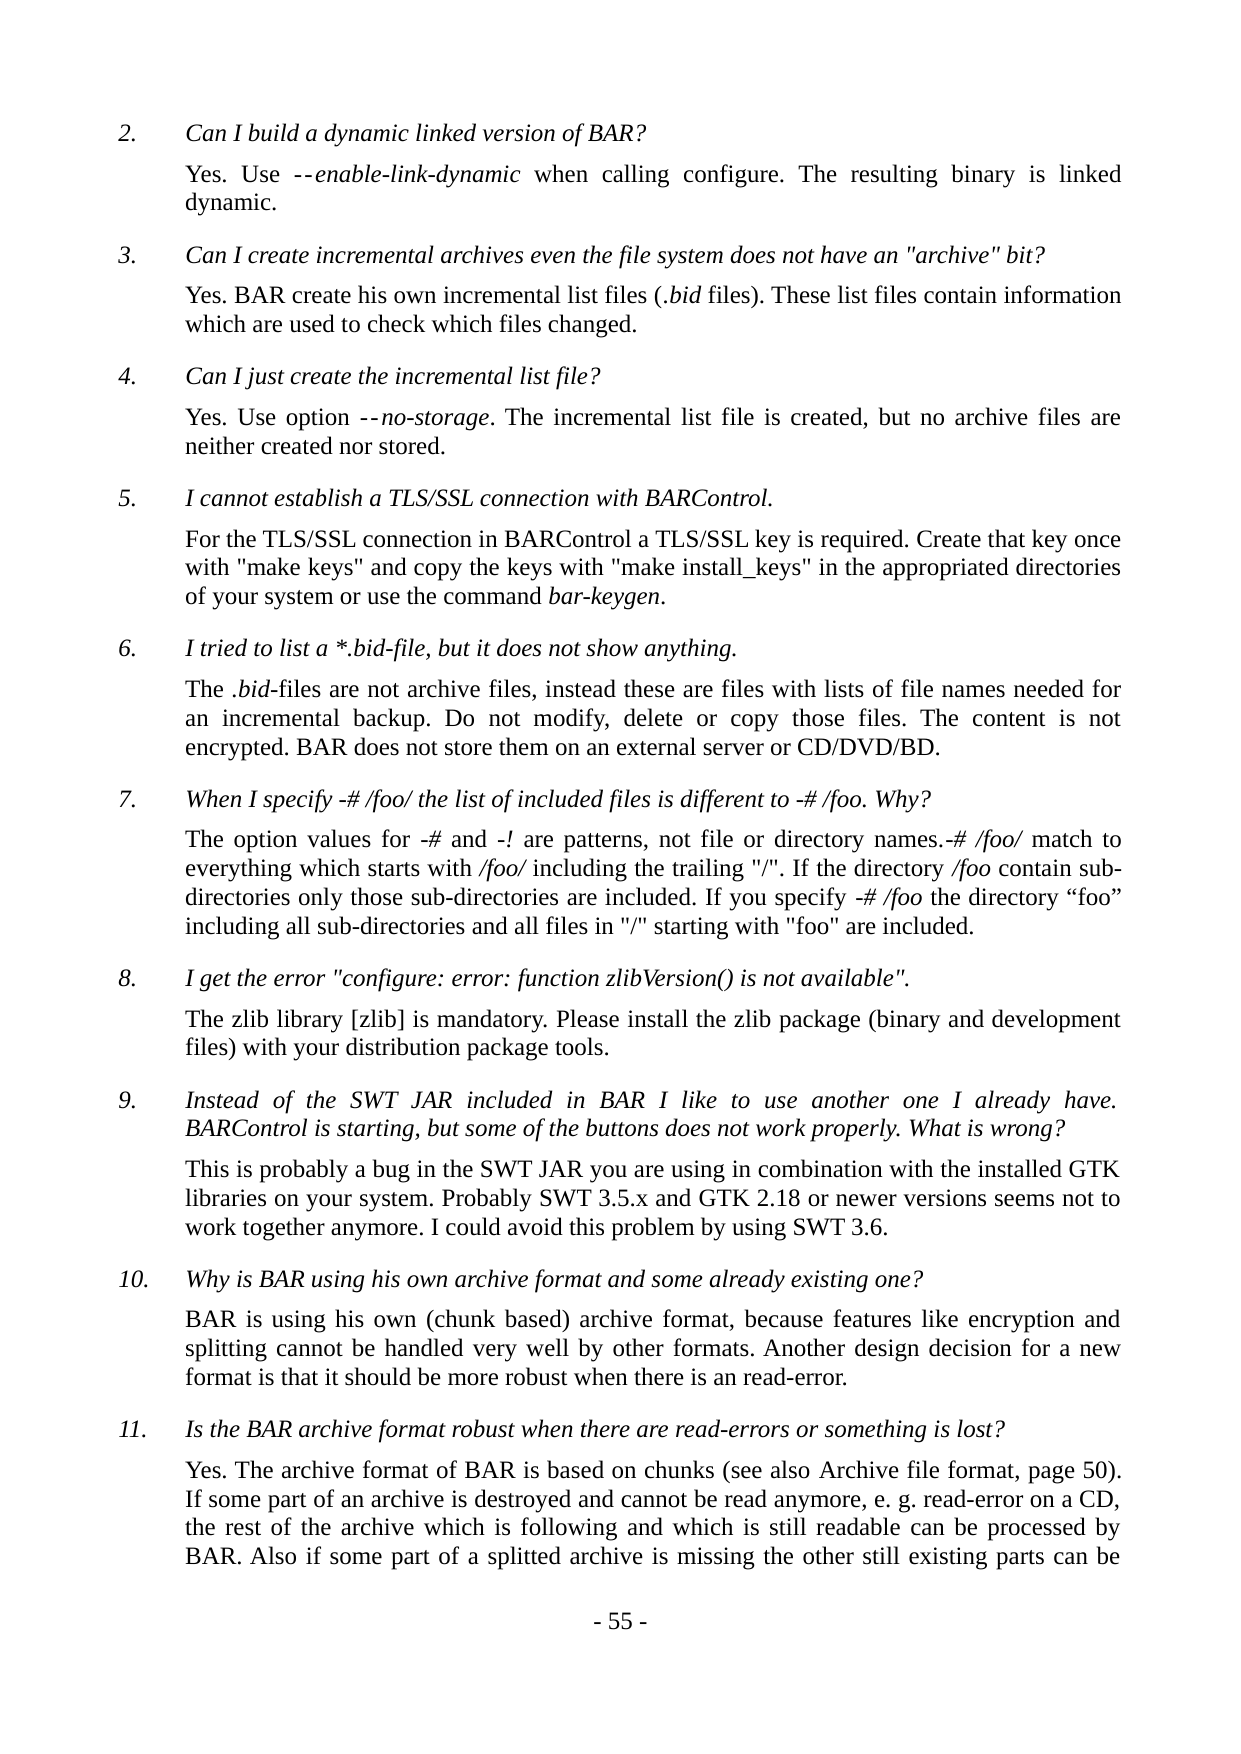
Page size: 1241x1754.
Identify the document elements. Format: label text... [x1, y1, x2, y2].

text For the TLS/SSL connection in BARControl a TLS/SSL key is required. Create that key once with "make keys" and copy the keys with "make install_keys" in the appropriated directories of your system or use the command bar-keygen. [185, 524, 1122, 610]
list Why is BAR using his own archive format and some already existing one? [118, 1264, 1122, 1293]
text BAR is using his own (chunk based) archive format, because features like encryption and splitting cannot be handled very well by other formats. Another design decision for a new format is that it should be more robust when there is an read-error. [185, 1304, 1122, 1391]
text The option values for -# and -! are patterns, not file or directory names.-# /foo/ match to everything which starts with /foo/ including the trailing "/". If the directory /foo contain sub-directories only those sub-directories are included. If you specify -# /foo the directory “foo” including all sub-directories and all files in "/" starting with "foo" are included. [185, 824, 1122, 939]
list Can I create incremental archives even the file system does not have an "archive" bit? [118, 240, 1122, 268]
list Is the BAR archive format robust when there are read-errors or something is lost? [118, 1414, 1122, 1443]
list Instead of the SWT JAR included in BAR I like to use another one I already have. BARControl is starting, but some of the buttons does not work properly. What is wrong? [118, 1085, 1122, 1142]
text Yes. Use option ‑‑no-storage. The incremental list file is created, but no archive files are neither created nor stored. [185, 402, 1122, 459]
list Can I just create the incremental list file? [118, 361, 1122, 390]
text Yes. The archive format of BAR is based on chunks (see also Archive file format, page 50). If some part of an archive is destroyed and cannot be read anymore, e. g. read-error on a CD, the rest of the archive which is following and which is still readable can be processed by BAR. Also if some part of a splitted archive is missing the other still existing parts can be [185, 1455, 1122, 1570]
list I cannot establish a TLS/SSL connection with BARControl. [118, 483, 1122, 512]
text The .bid-files are not archive files, instead these are files with lists of file names needed for an incremental backup. Do not modify, delete or copy those files. The content is not encrypted. BAR does not store them on an external server or CD/DVD/BD. [185, 674, 1122, 760]
list I get the error "configure: error: function zlibVersion() is not available". [118, 963, 1122, 992]
text The zlib library [zlib] is mandatory. Please install the zlib package (binary and development files) with your distribution package tools. [185, 1004, 1122, 1061]
text Yes. BAR create his own incremental list files (.bid files). These list files contain information which are used to check which files changed. [185, 280, 1122, 338]
text Yes. Use ‑‑enable-link-dynamic when calling configure. The resulting binary is linked dynamic. [185, 159, 1122, 216]
list Can I build a dynamic linked version of BAR? [118, 118, 1122, 147]
text This is probably a bug in the SWT JAR you are using in combination with the installed GTK libraries on your system. Probably SWT 3.5.x and GTK 2.18 or newer versions seems not to work together anymore. I could avoid this problem by using SWT 3.6. [185, 1154, 1122, 1240]
list I tried to list a *.bid-file, but it does not show anything. [118, 633, 1122, 662]
list When I specify -# /foo/ the list of included files is different to -# /foo. Why? [118, 784, 1122, 813]
